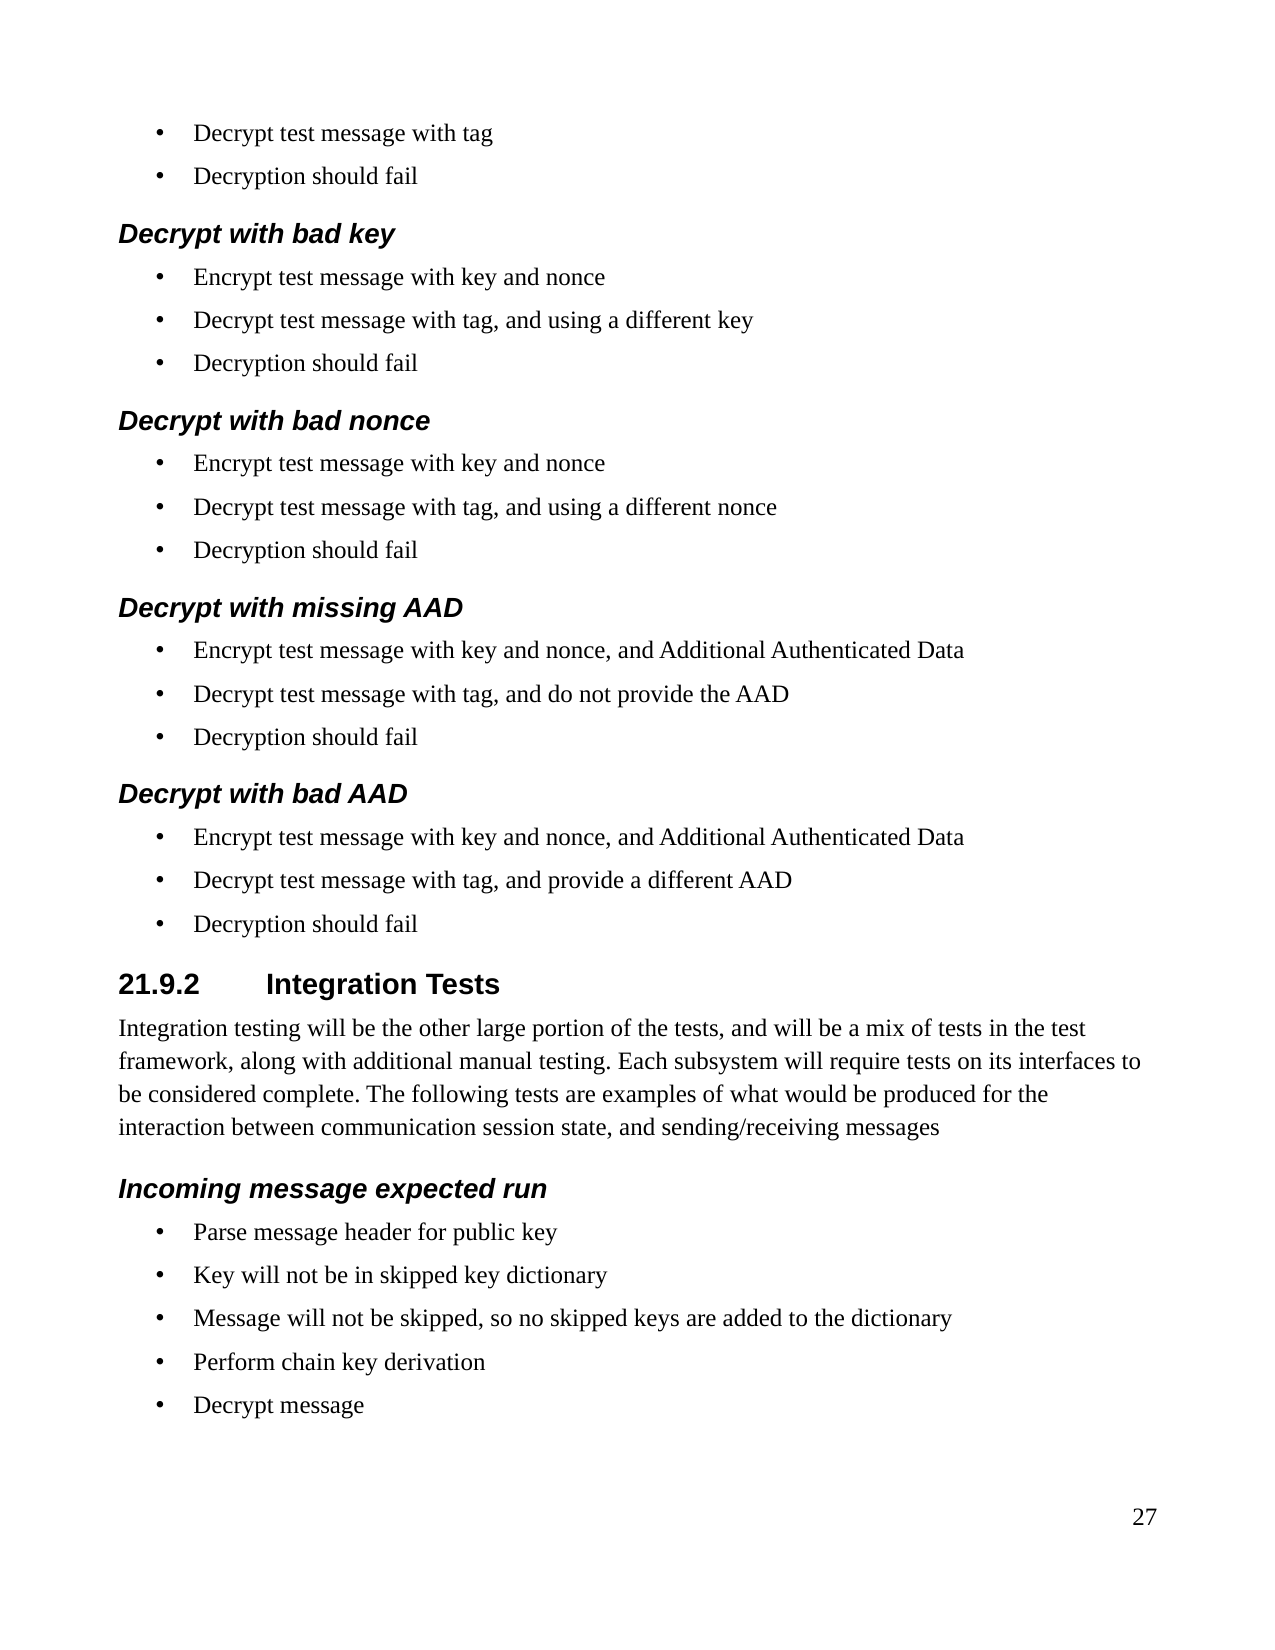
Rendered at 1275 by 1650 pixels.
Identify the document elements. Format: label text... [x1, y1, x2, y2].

list Encrypt test message with key and nonce, and Additional Authenticated Data [156, 635, 1157, 664]
subtitle Decrypt with bad nonce [118, 404, 1157, 436]
list Message will not be skipped, so no skipped keys are added to the dictionary [156, 1303, 1157, 1332]
list Decryption should fail [156, 348, 1157, 377]
list Decrypt test message with tag, and provide a different AAD [156, 866, 1157, 894]
list Perform chain key derivation [156, 1347, 1157, 1375]
list Decrypt test message with tag, and do not provide the AAD [156, 679, 1157, 707]
list Encrypt test message with key and nonce [156, 262, 1157, 290]
list Decryption should fail [156, 161, 1157, 190]
list Parse message header for public key [156, 1217, 1157, 1245]
list Decryption should fail [156, 909, 1157, 938]
list Decryption should fail [156, 722, 1157, 751]
list Decrypt test message with tag [156, 118, 1157, 147]
list Decrypt test message with tag, and using a different key [156, 305, 1157, 334]
subtitle Decrypt with bad AAD [118, 778, 1157, 810]
list Encrypt test message with key and nonce, and Additional Authenticated Data [156, 822, 1157, 851]
list Decryption should fail [156, 535, 1157, 564]
list Decrypt message [156, 1390, 1157, 1419]
text Integration testing will be the other large portion of the tests, and will be a mix of tests in the test framework, along with additional manual testing. Each subsystem will require tests on its interfaces to be considered complete. The following tests are examples of what would be produced for the interaction between communication session state, and sending/receiving messages [118, 1013, 1157, 1141]
subtitle Decrypt with bad key [118, 217, 1157, 249]
subtitle Decrypt with missing AAD [118, 591, 1157, 623]
list Decrypt test message with tag, and using a different nonce [156, 492, 1157, 521]
subtitle Integration Tests [118, 967, 1157, 1001]
list Encrypt test message with key and nonce [156, 448, 1157, 477]
subtitle Incoming message expected run [118, 1172, 1157, 1204]
list Key will not be in skipped key dictionary [156, 1260, 1157, 1289]
